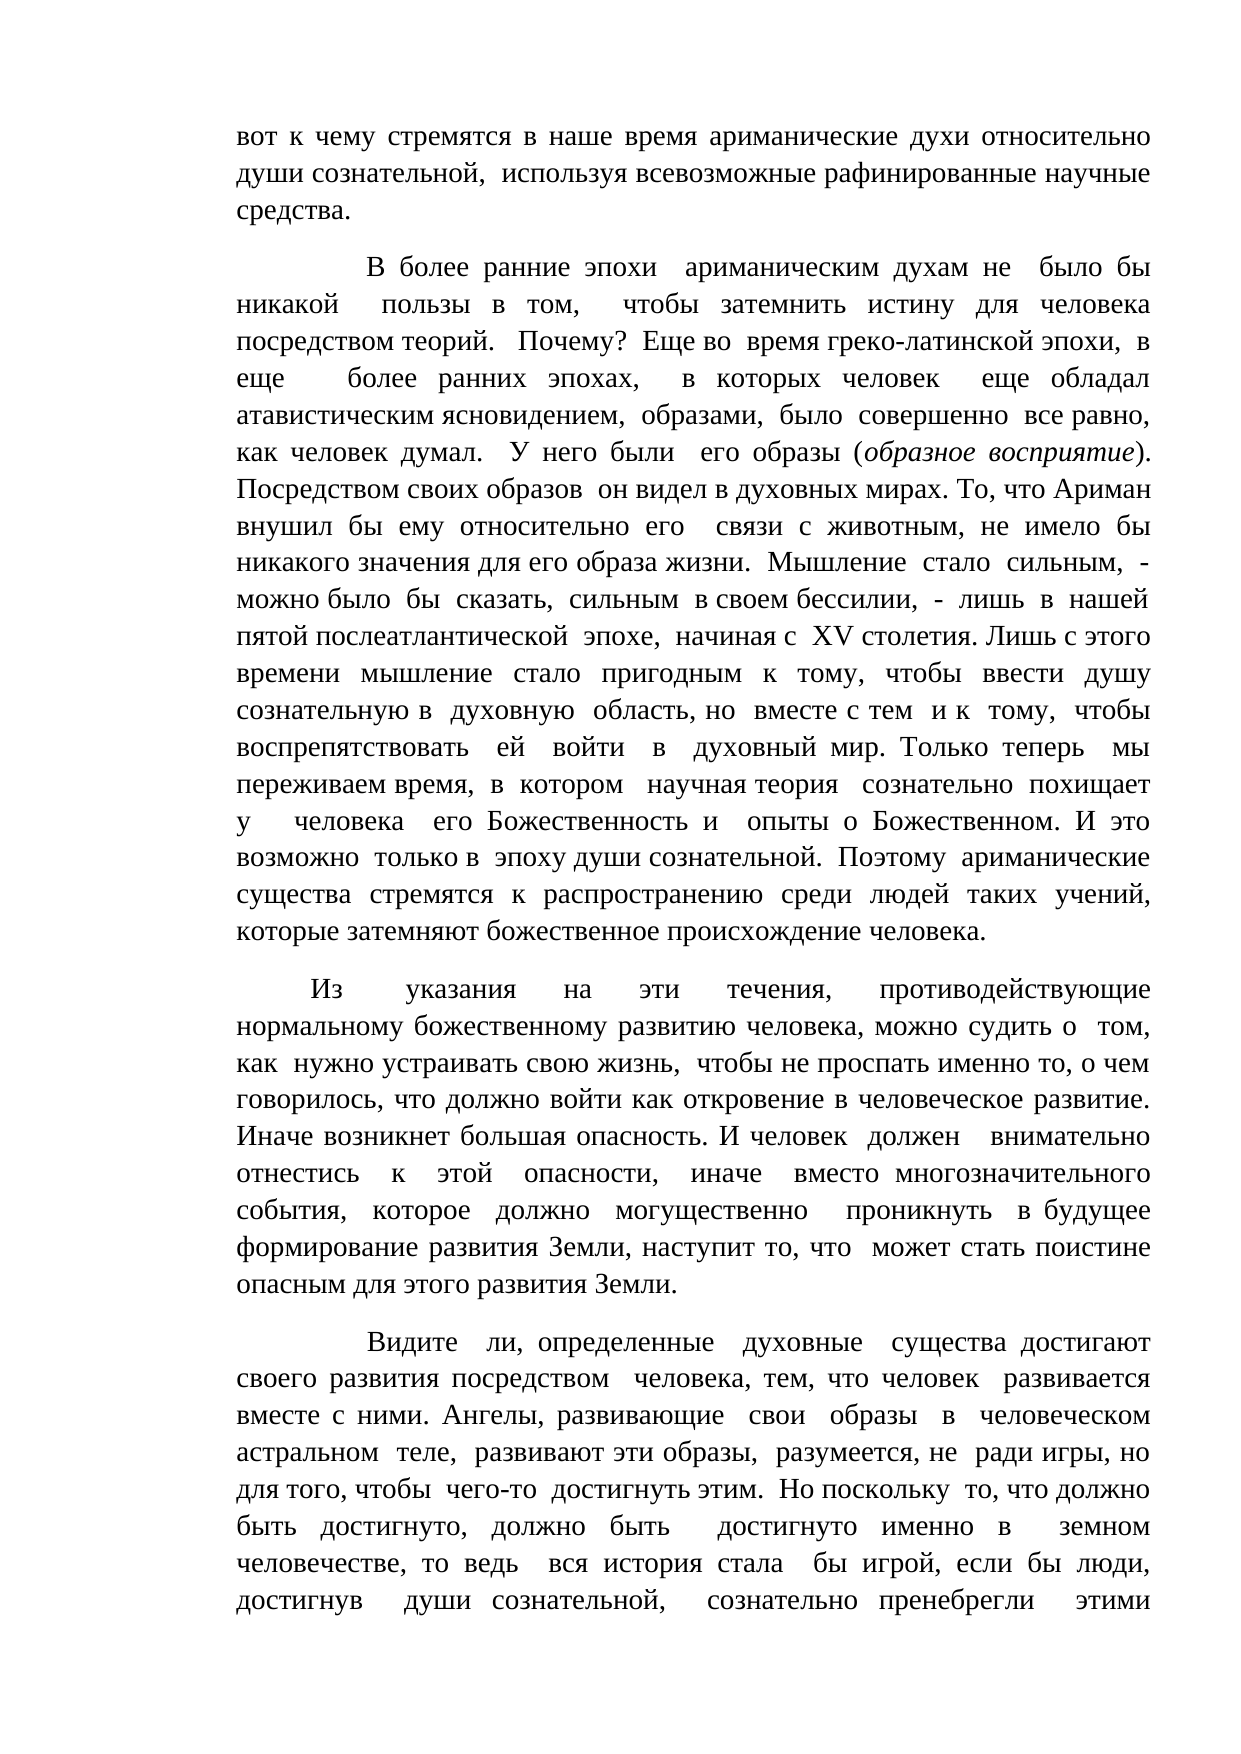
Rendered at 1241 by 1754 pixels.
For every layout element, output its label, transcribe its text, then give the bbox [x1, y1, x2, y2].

text Из указания на эти течения, противодействующие нормальному божественному развитию человека, можно судить о том, как нужно устраивать свою жизнь, чтобы не проспать именно то, о чем говорилось, что должно войти как откровение в человеческое развитие. Иначе возникнет большая опасность. И человек должен внимательно отнестись к этой опасности, иначе вместо многозначительного события, которое должно могущественно проникнуть в будущее формирование развития Земли, наступит то, что может стать поистине опасным для этого развития Земли. [236, 971, 1152, 1299]
text - вот к чему стремятся в наше время ариманические духи относительно души сознательной, используя всевозможные рафинированные научные средства. [236, 118, 1152, 225]
text В более ранние эпохи ариманическим духам не было бы никакой пользы в том, чтобы затемнить истину для человека посредством теорий. Почему? Еще во время греко-латинской эпохи, в еще более ранних эпохах, в которых человек еще обладал атавистическим ясновидением, образами, было совершенно все равно, как человек думал. У него были его образы (образное восприятие). Посредством своих образов он видел в духовных мирах. То, что Ариман внушил бы ему относительно его связи с животным, не имело бы никакого значения для его образа жизни. Мышление стало сильным, - можно было бы сказать, сильным в своем бессилии, - лишь в нашей пятой послеатлантической эпохе, начиная с XV столетия. Лишь с этого времени мышление стало пригодным к тому, чтобы ввести душу сознательную в духовную область, но вместе с тем и к тому, чтобы воспрепятствовать ей войти в духовный мир. Только теперь мы переживаем время, в котором научная теория сознательно похищает у человека его Божественность и опыты о Божественном. И это возможно только в эпоху души сознательной. Поэтому ариманические существа стремятся к распространению среди людей таких учений, которые затемняют божественное происхождение человека. [236, 249, 1152, 947]
text Видите ли, определенные духовные существа достигают своего развития посредством человека, тем, что человек развивается вместе с ними. Ангелы, развивающие свои образы в человеческом астральном теле, развивают эти образы, разумеется, не ради игры, но для того, чтобы чего-то достигнуть этим. Но поскольку то, что должно быть достигнуто, должно быть достигнуто именно в земном человечестве, то ведь вся история стала бы игрой, если бы люди, достигнув души сознательной, сознательно пренебрегли этими [236, 1324, 1152, 1615]
